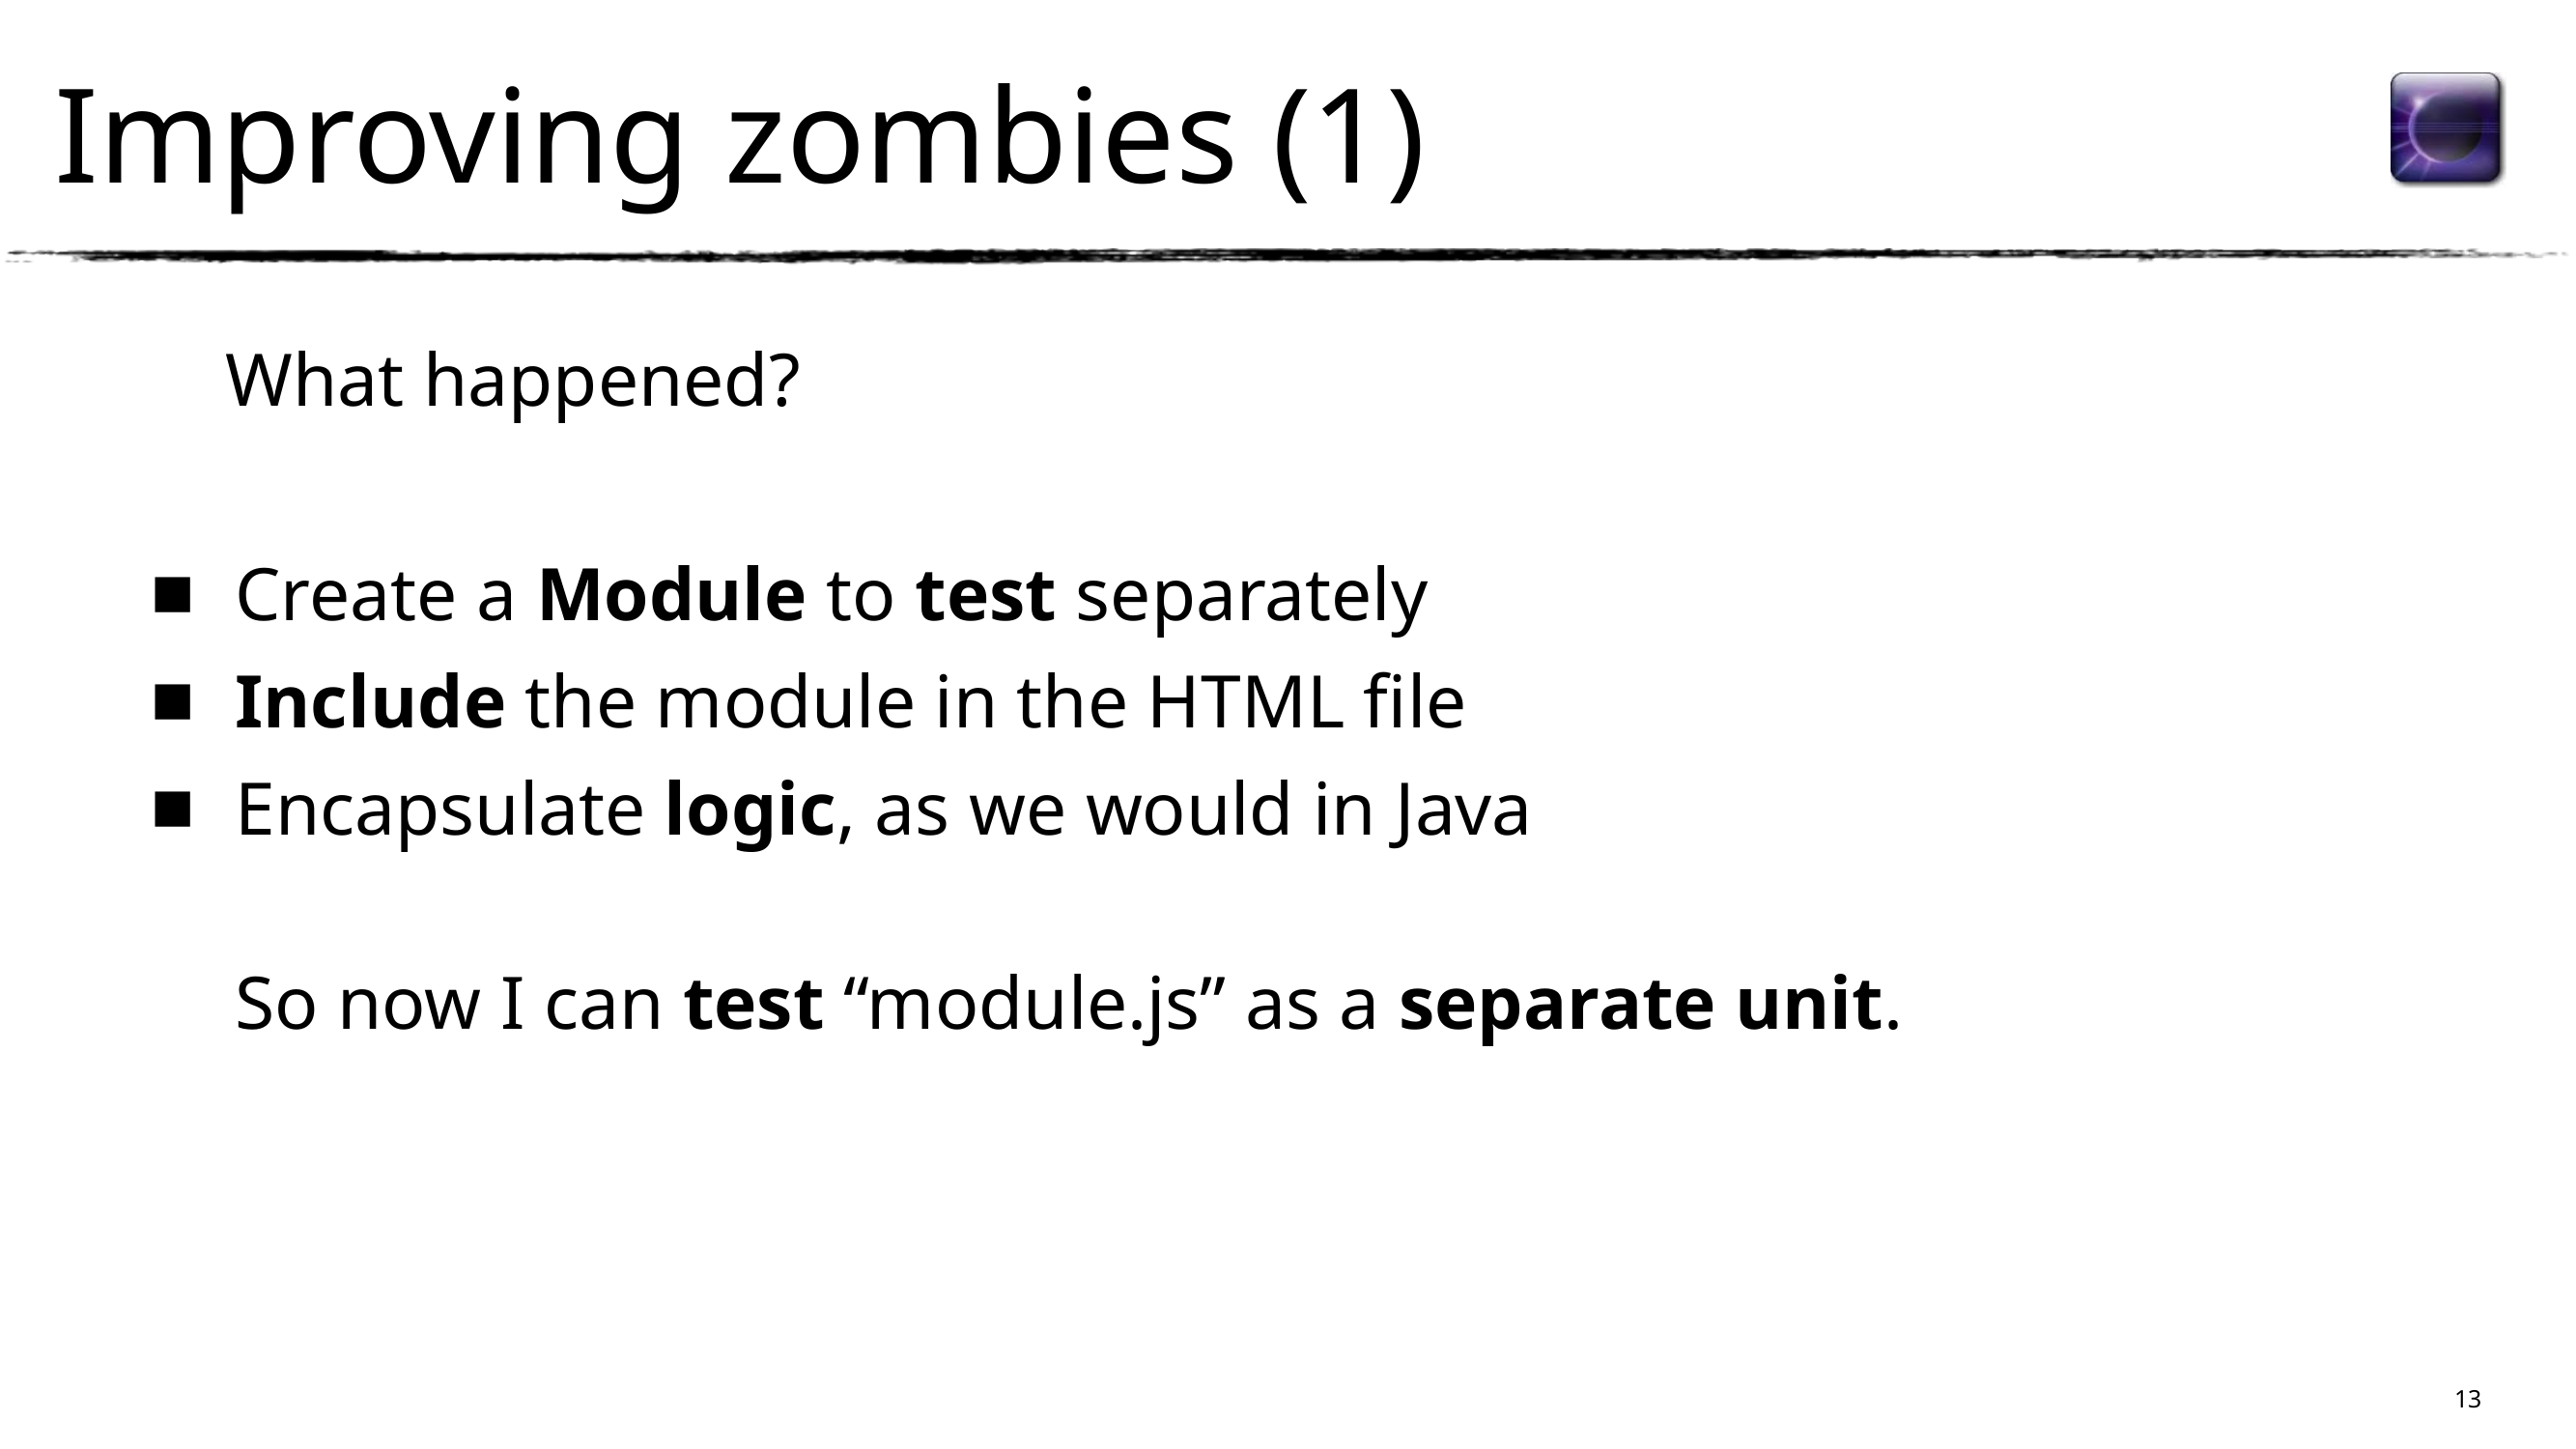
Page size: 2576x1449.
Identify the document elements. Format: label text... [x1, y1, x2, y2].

picture [0, 248, 2576, 268]
text_box [2447, 1376, 2490, 1421]
picture [2391, 72, 2506, 189]
text_box Improving zombies (1) [45, 12, 2528, 250]
text_box What happened? Create a Module to test separately Include the module in the HTML file Encapsulate logic, as we would in Java So now I can test “module.js” as a separate unit. [116, 326, 2457, 1387]
